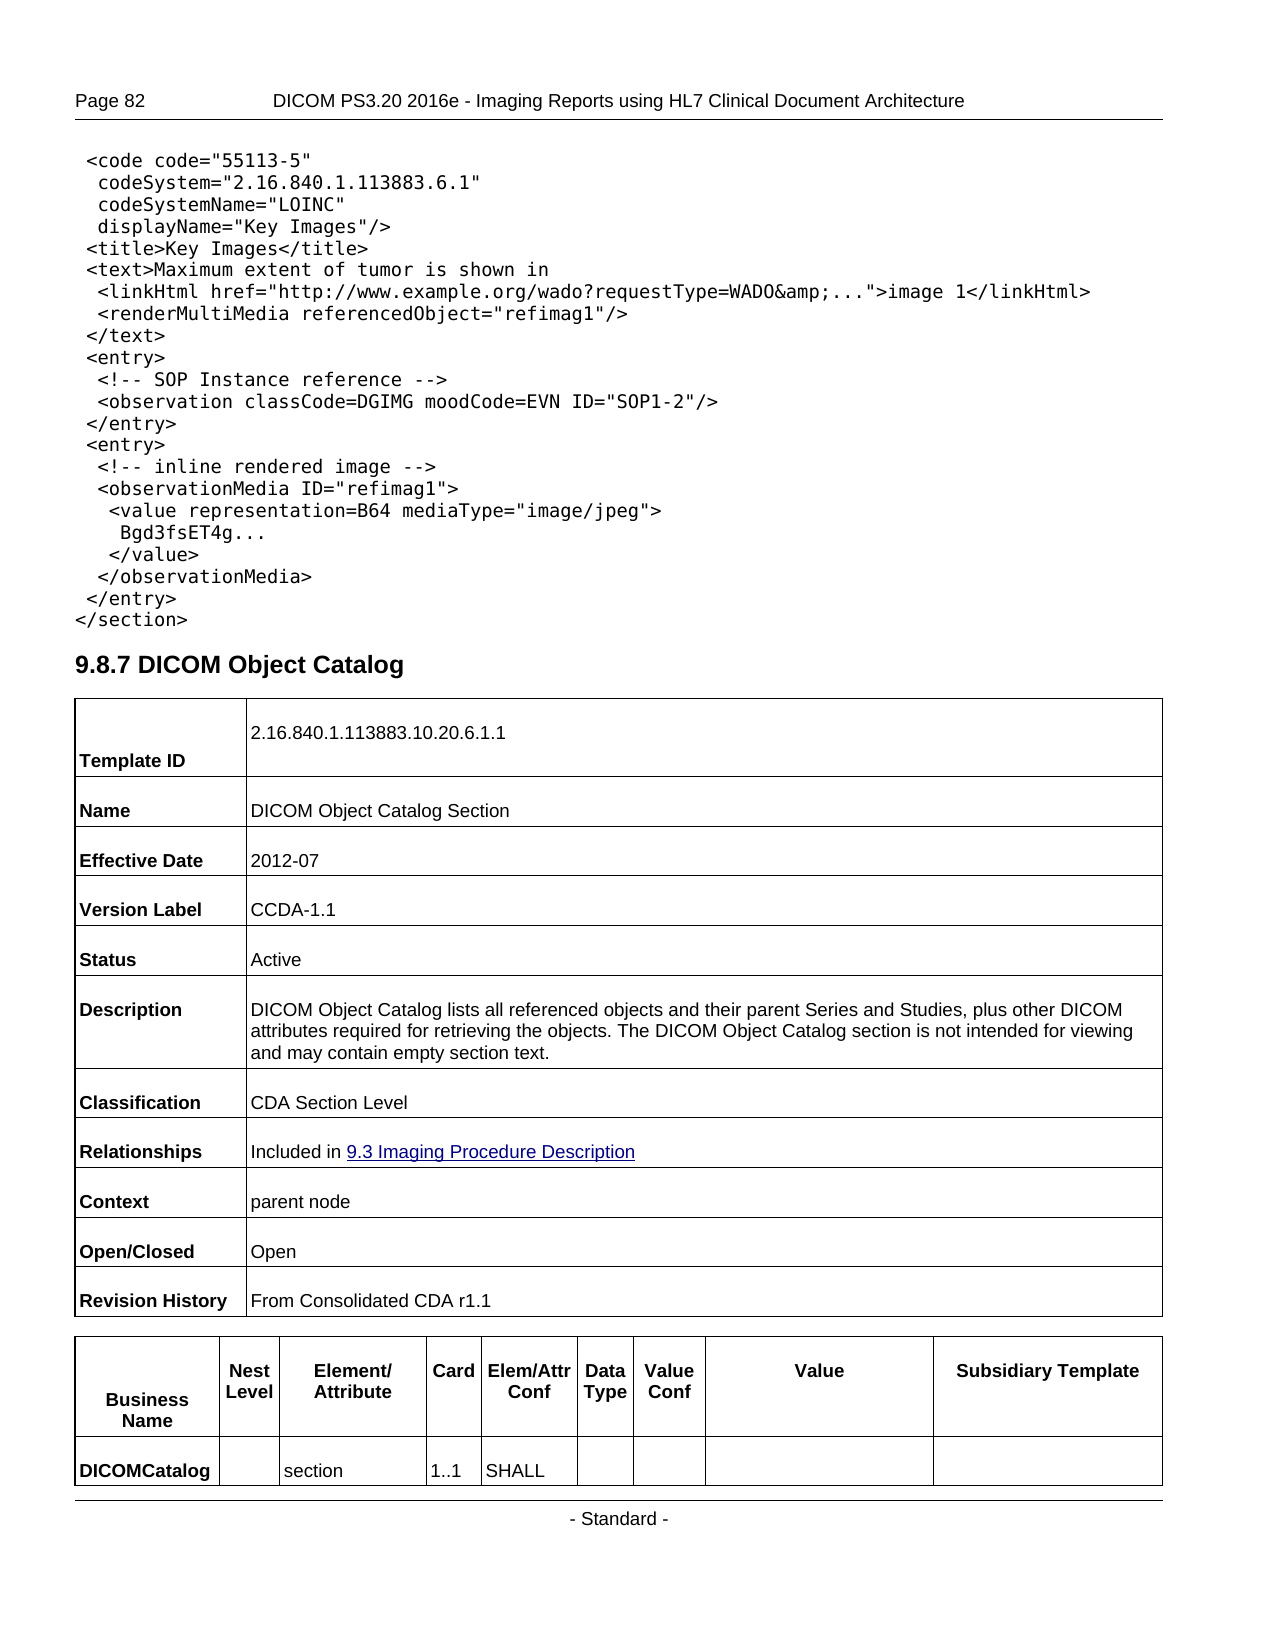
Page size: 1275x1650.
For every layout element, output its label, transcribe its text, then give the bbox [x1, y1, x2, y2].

table_header Nest Level [220, 1337, 279, 1436]
table_cell Classification [76, 1069, 246, 1117]
table_header Business Name [76, 1337, 219, 1436]
table_cell Active [247, 926, 1162, 975]
table_cell Description [76, 976, 246, 1067]
table_cell [934, 1437, 1162, 1485]
table_cell Name [76, 777, 246, 826]
table_header Data Type [578, 1337, 633, 1436]
table_cell From Consolidated CDA r1.1 [247, 1267, 1162, 1316]
table_cell [706, 1437, 933, 1485]
table_cell parent node [247, 1168, 1162, 1217]
table_cell Open [247, 1218, 1162, 1266]
table_header Template ID [76, 699, 246, 776]
table_cell Revision History [76, 1267, 246, 1316]
text 9.8.7 DICOM Object Catalog [75, 650, 1162, 679]
table_header Value [706, 1337, 933, 1436]
table_cell [634, 1437, 705, 1485]
table_header Value Conf [634, 1337, 705, 1436]
table_cell DICOMCatalog [76, 1437, 219, 1485]
table_header Card [427, 1337, 481, 1436]
text <code code="55113-5" codeSystem="2.16.840.1.113883.6.1" codeSystemName="LOINC" displayName="Key Images"/> <title>Key Images</title> <text>Maximum extent of tumor is shown in <linkHtml href="http://www.example.org/wado?requestType=WADO&amp;...">image 1</linkHtml> <renderMultiMedia referencedObject="refimag1"/> </text> <entry> <!-- SOP Instance reference --> <observation classCode=DGIMG moodCode=EVN ID="SOP1-2"/> </entry> <entry> <!-- inline rendered image --> <observationMedia ID="refimag1"> <value representation=B64 mediaType="image/jpeg"> Bgd3fsET4g... </value> </observationMedia> </entry> </section> [75, 150, 1162, 631]
table_cell Open/Closed [76, 1218, 246, 1266]
table_cell Status [76, 926, 246, 975]
table_header 2.16.840.1.113883.​10.20.6.1.1 [247, 699, 1162, 776]
table_cell Included in 9.3 Imaging Procedure Description [247, 1118, 1162, 1167]
table_header Subsidiary Template [934, 1337, 1162, 1436]
table_cell [220, 1437, 279, 1485]
table_cell Effective Date [76, 827, 246, 875]
table_cell DICOM Object Catalog lists all referenced objects and their parent Series and Studies, plus other DICOM attributes required for retrieving the objects. The DICOM Object Catalog section is not intended for viewing and may contain empty section text. [247, 976, 1162, 1067]
table_cell SHALL [482, 1437, 577, 1485]
table_cell CDA Section Level [247, 1069, 1162, 1117]
table_cell Version Label [76, 876, 246, 925]
table_cell [578, 1437, 633, 1485]
table_header Elem/Attr Conf [482, 1337, 577, 1436]
table_cell DICOM Object Catalog Section [247, 777, 1162, 826]
table_cell CCDA-1.1 [247, 876, 1162, 925]
table_cell Context [76, 1168, 246, 1217]
table_cell Relationships [76, 1118, 246, 1167]
table_cell 2012-07 [247, 827, 1162, 875]
table_header Element/​Attribute [280, 1337, 426, 1436]
table_cell 1..1 [427, 1437, 481, 1485]
table_cell section [280, 1437, 426, 1485]
